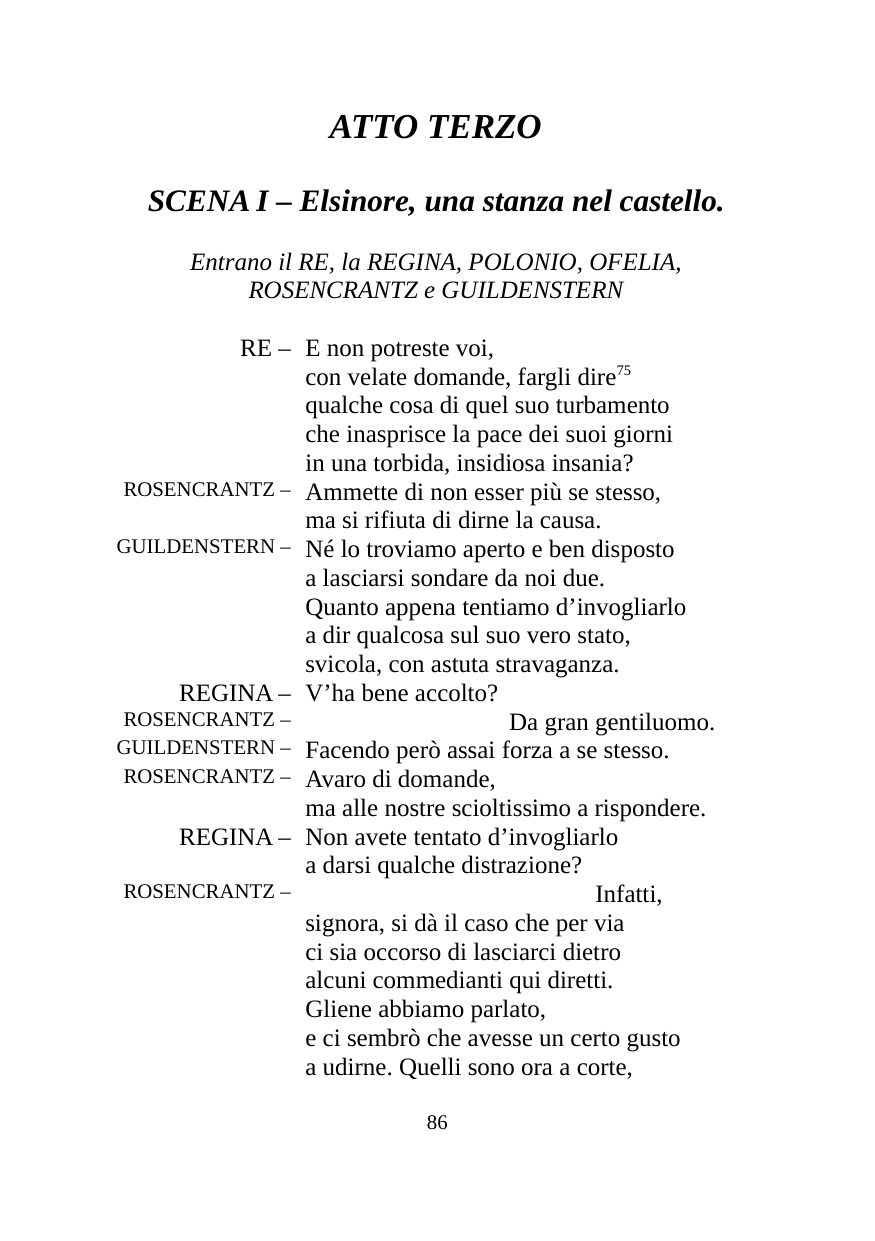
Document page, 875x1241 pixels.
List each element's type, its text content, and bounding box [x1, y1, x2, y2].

table_cell V’ha bene accolto? [298, 678, 768, 707]
table_cell ROSENCRANTZ – [106, 879, 298, 1080]
table_header RE – [106, 333, 298, 477]
subtitle ATTO TERZO [106, 106, 768, 146]
table_cell Da gran gentiluomo. [502, 707, 768, 735]
table_header E non potreste voi, con velate domande, fargli dire qualche cosa di quel suo turbamento che inasprisce la pace dei suoi giorni in una torbida, insidiosa insania? [298, 333, 768, 477]
table_cell [298, 879, 588, 908]
table_cell Infatti, [588, 879, 768, 908]
table_cell REGINA – [106, 678, 298, 707]
table_cell ROSENCRANTZ – [106, 477, 298, 534]
text Entrano il RE, la REGINA, POLONIO, OFELIA, [106, 247, 768, 275]
table_cell ROSENCRANTZ – [106, 764, 298, 822]
table_cell [298, 707, 502, 735]
table_cell Ammette di non esser più se stesso, ma si rifiuta di dirne la causa. [298, 477, 768, 534]
table_cell Facendo però assai forza a se stesso. [298, 735, 768, 764]
table_cell REGINA – [106, 822, 298, 879]
table_cell ROSENCRANTZ – [106, 707, 298, 735]
subtitle SCENA I – Elsinore, una stanza nel castello. [108, 182, 768, 218]
table_cell Avaro di domande, ma alle nostre scioltissimo a rispondere. [298, 764, 768, 822]
table_cell signora, si dà il caso che per via ci sia occorso di lasciarci dietro alcuni commedianti qui diretti. Gliene abbiamo parlato, e ci sembrò che avesse un certo gusto a udirne. Quelli sono ora a corte, [298, 908, 768, 1080]
table_cell Non avete tentato d’invogliarlo a darsi qualche distrazione? [298, 822, 768, 879]
table_cell Né lo troviamo aperto e ben disposto a lasciarsi sondare da noi due. Quanto appena tentiamo d’invogliarlo a dir qualcosa sul suo vero stato, svicola, con astuta stravaganza. [298, 534, 768, 678]
text ROSENCRANTZ e GUILDENSTERN [106, 275, 768, 304]
table_cell GUILDENSTERN – [106, 534, 298, 678]
table_cell GUILDENSTERN – [106, 735, 298, 764]
